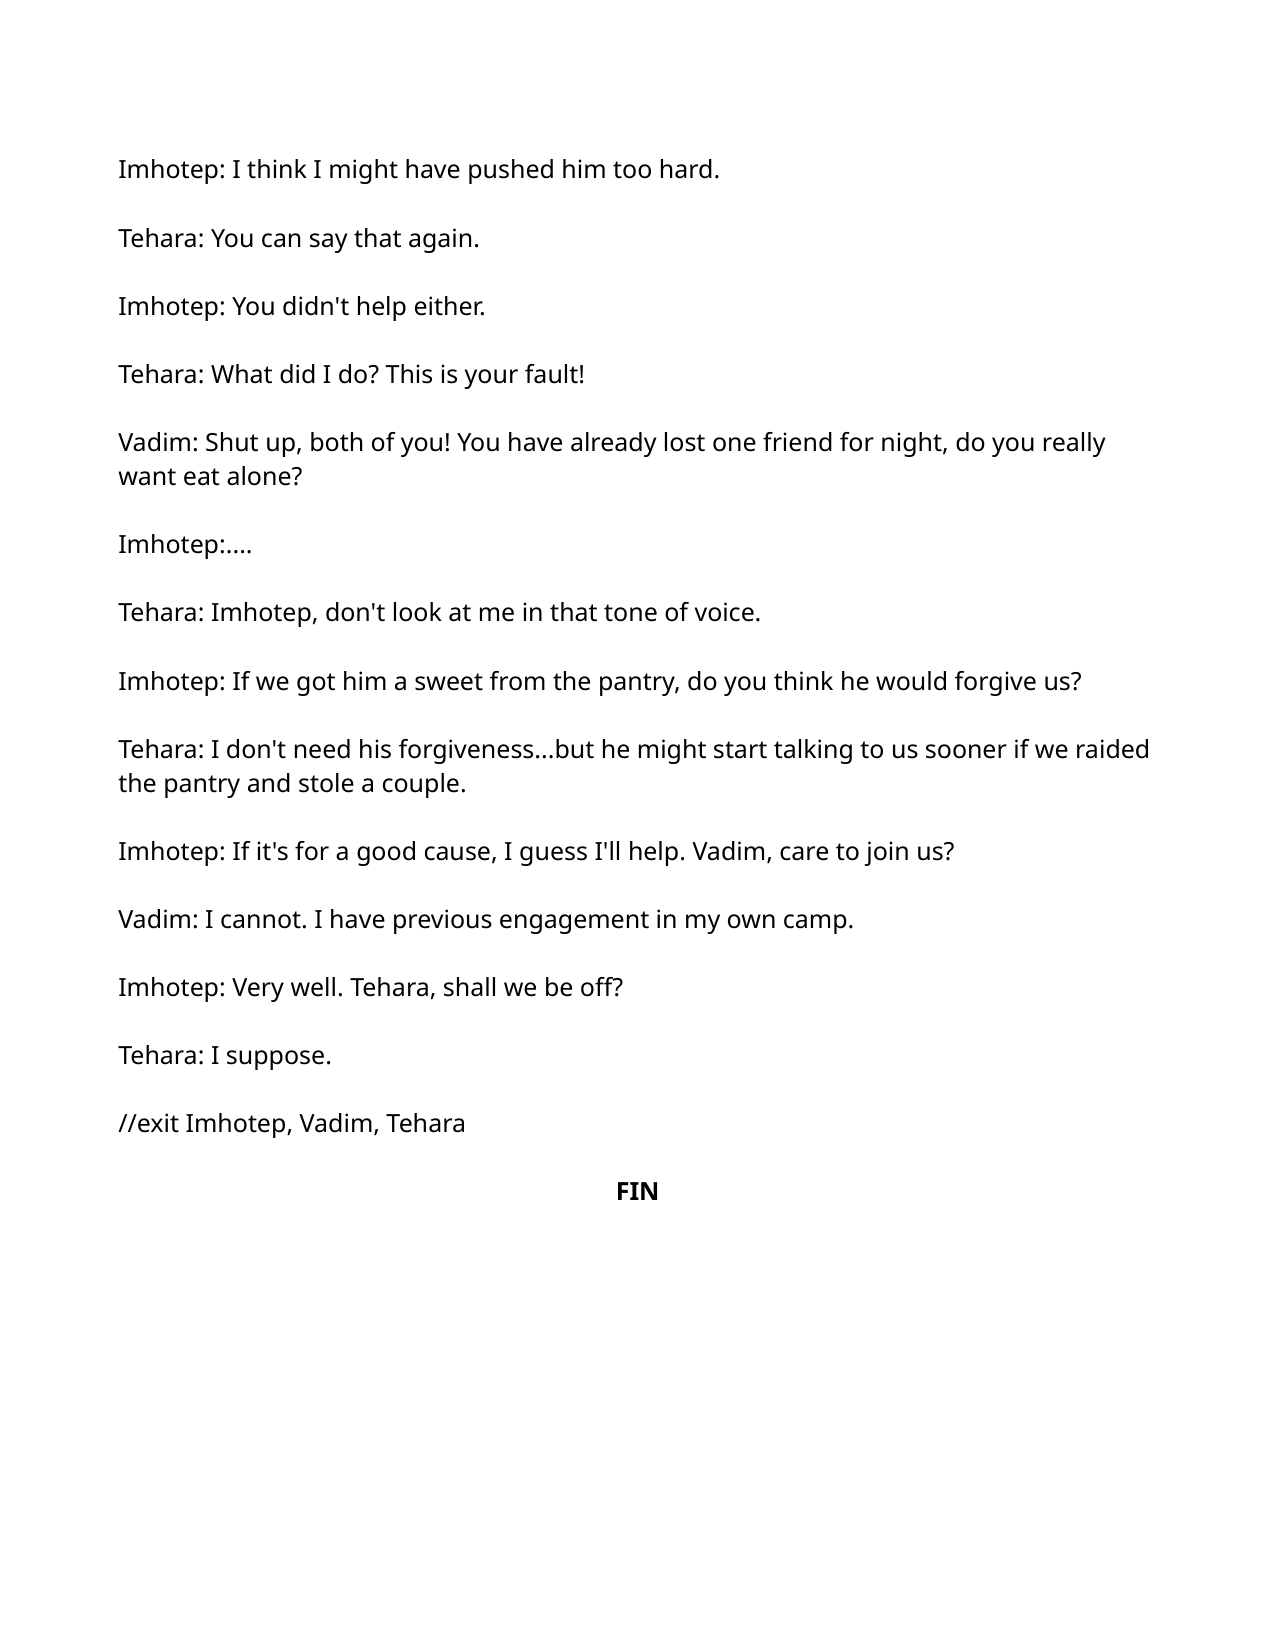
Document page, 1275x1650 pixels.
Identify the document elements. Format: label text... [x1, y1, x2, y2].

text Imhotep: I think I might have pushed him too hard. [118, 152, 1157, 186]
text Vadim: I cannot. I have previous engagement in my own camp. [118, 902, 1157, 936]
text Imhotep: Very well. Tehara, shall we be off? [118, 970, 1157, 1004]
text Imhotep: If we got him a sweet from the pantry, do you think he would forgive us? [118, 663, 1157, 697]
text Tehara: You can say that again. [118, 220, 1157, 254]
text Tehara: Imhotep, don't look at me in that tone of voice. [118, 595, 1157, 629]
text Tehara: What did I do? This is your fault! [118, 357, 1157, 391]
text //exit Imhotep, Vadim, Tehara [118, 1106, 1157, 1140]
text FIN [118, 1174, 1157, 1208]
text Imhotep: You didn't help either. [118, 288, 1157, 322]
text Vadim: Shut up, both of you! You have already lost one friend for night, do you really want eat alone? [118, 425, 1157, 493]
text Imhotep:.... [118, 527, 1157, 561]
text Imhotep: If it's for a good cause, I guess I'll help. Vadim, care to join us? [118, 833, 1157, 867]
text Tehara: I don't need his forgiveness...but he might start talking to us sooner if we raided the pantry and stole a couple. [118, 731, 1157, 799]
text Tehara: I suppose. [118, 1038, 1157, 1072]
